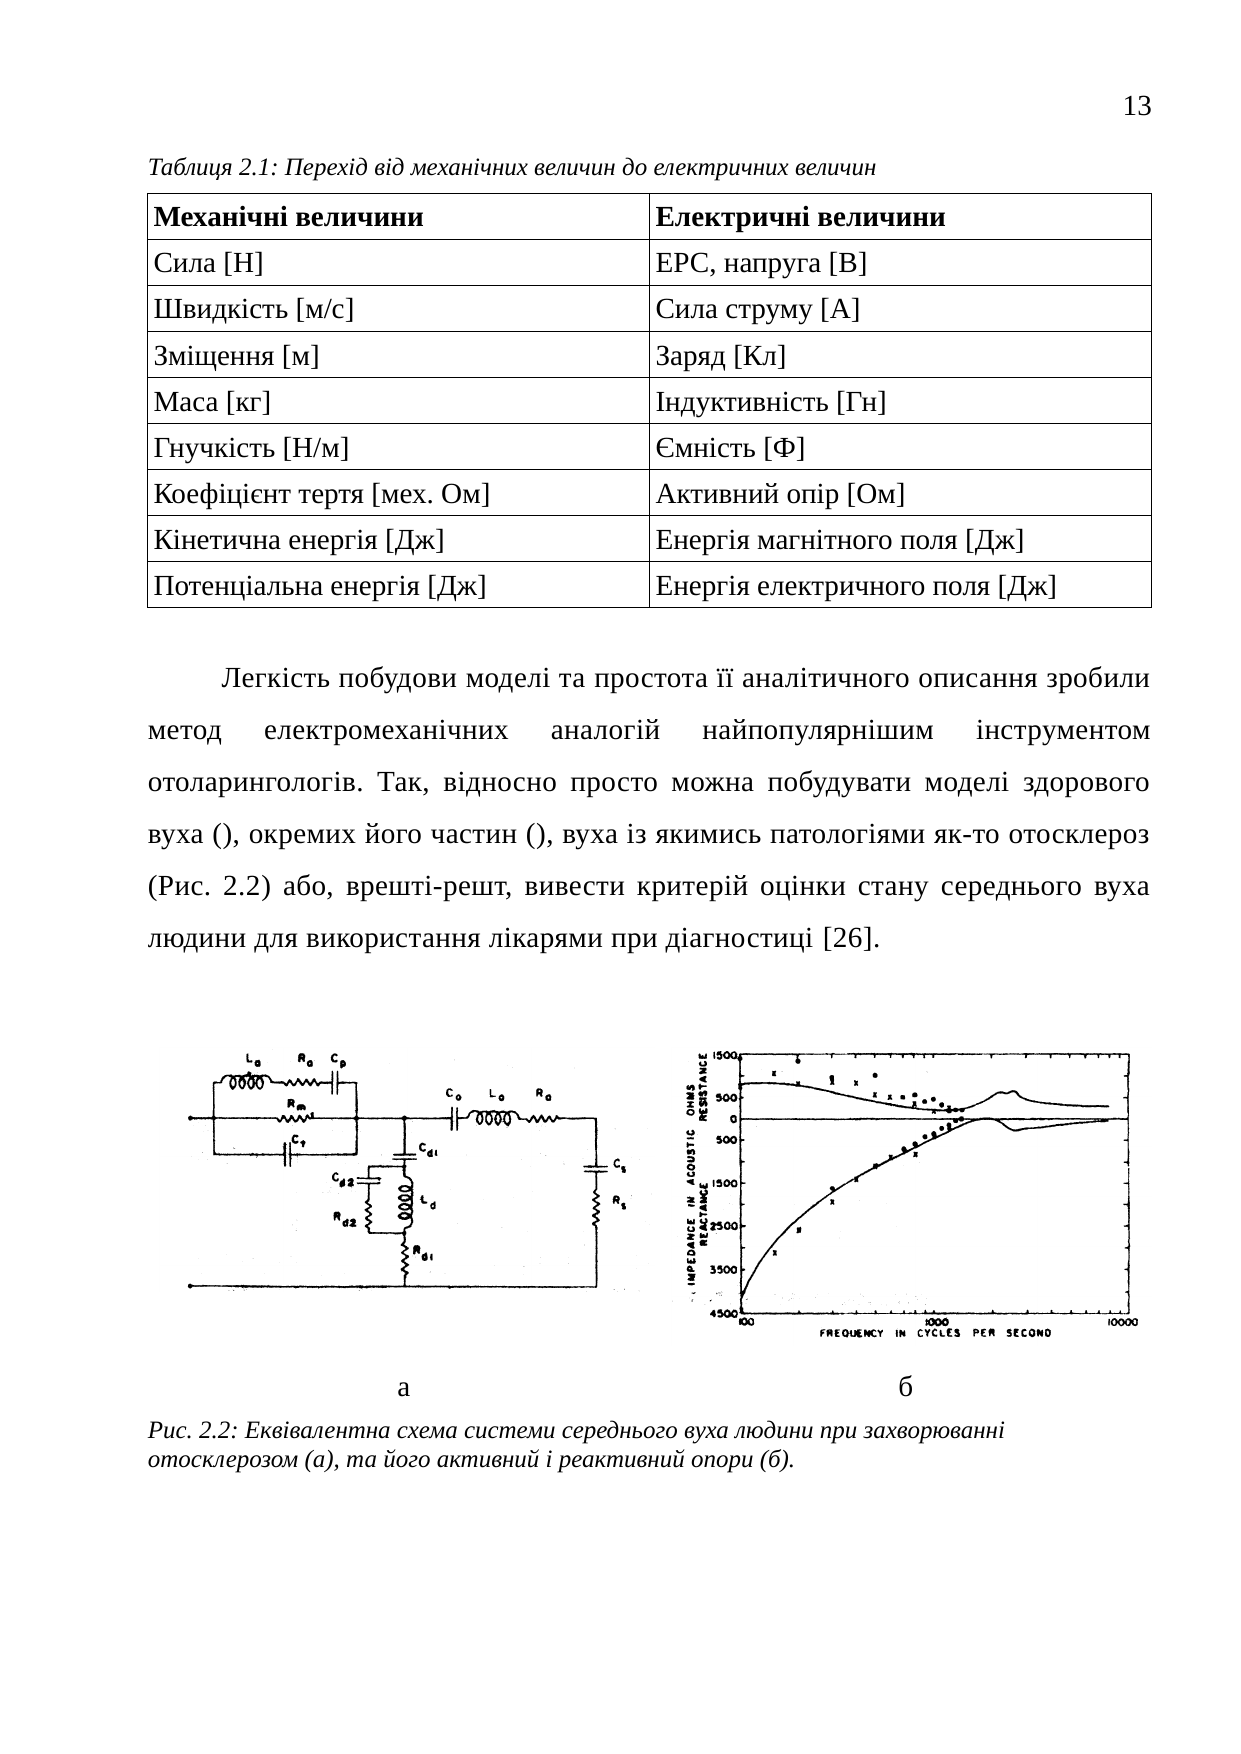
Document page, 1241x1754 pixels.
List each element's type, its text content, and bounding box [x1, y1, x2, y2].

table_cell б [659, 1369, 1152, 1402]
table_cell Енергія електричного поля [Дж] [650, 562, 1151, 607]
table_header [148, 1024, 659, 1369]
table_cell Активний опір [Ом] [650, 470, 1151, 515]
table_cell а [148, 1369, 659, 1402]
text Легкість побудови моделі та простота її аналітичного описання зробили метод електромеханічних аналогій найпопулярнішим інструментом отоларингологів. Так, відносно просто можна побудувати моделі здорового вуха (), окремих його частин (), вуха із якимись патологіями як-то отосклероз (Рис. 2.2) або, врешті-решт, вивести критерій оцінки стану середнього вуха людини для використання лікарями при діагностиці [26]. [148, 660, 1152, 954]
table_header Механічні величини [148, 194, 649, 239]
picture [159, 1047, 656, 1292]
table_cell Енергія магнітного поля [Дж] [650, 516, 1151, 561]
table_cell Зміщення [м] [148, 332, 649, 377]
table_cell Кінетична енергія [Дж] [148, 516, 649, 561]
table_header [659, 1024, 1152, 1369]
table_cell Індуктивність [Гн] [650, 378, 1151, 423]
table_cell Потенціальна енергія [Дж] [148, 562, 649, 607]
table_cell Заряд [Кл] [650, 332, 1151, 377]
table_cell Швидкість [м/с] [148, 286, 649, 331]
table_cell Гнучкість [Н/м] [148, 424, 649, 469]
table_cell Коефіцієнт тертя [мех. Ом] [148, 470, 649, 515]
text Таблиця 2.1: Перехід від механічних величин до електричних величин [148, 152, 1152, 180]
table_cell Рис. 2.2: Еквівалентна схема системи середнього вуха людини при захворюванні отосклерозом (а), та його активний і реактивний опори (б). [148, 1403, 1152, 1485]
picture [671, 1047, 1152, 1346]
table_cell Сила [Н] [148, 240, 649, 285]
table_cell Маса [кг] [148, 378, 649, 423]
table_cell Сила струму [А] [650, 286, 1151, 331]
table_cell ЕРС, напруга [В] [650, 240, 1151, 285]
table_cell Ємність [Ф] [650, 424, 1151, 469]
table_header Електричні величини [650, 194, 1151, 239]
